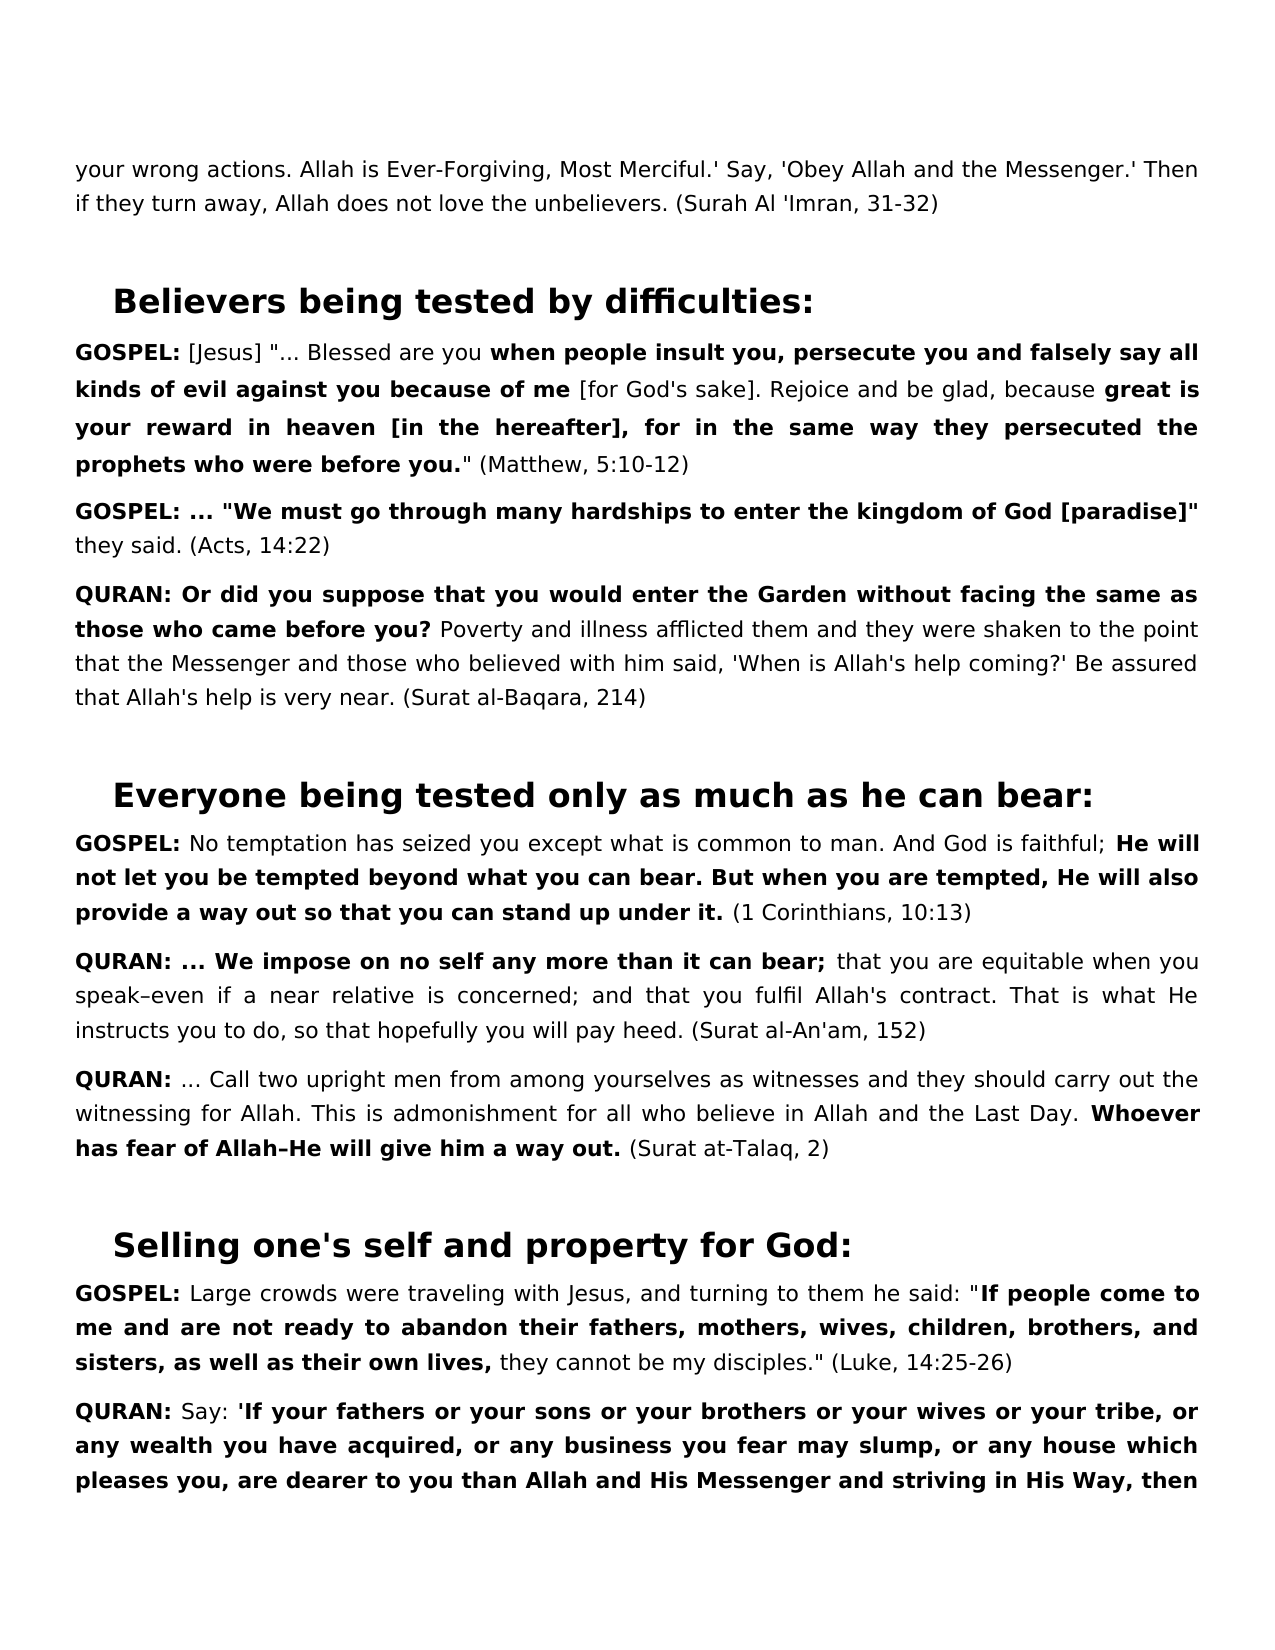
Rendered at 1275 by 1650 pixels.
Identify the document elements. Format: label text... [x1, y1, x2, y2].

text QURAN: Or did you suppose that you would enter the Garden without facing the same as those who came before you? Poverty and illness afflicted them and they were shaken to the point that the Messenger and those who believed with him said, 'When is Allah's help coming?' Be assured that Allah's help is very near. (Surat al-Baqara, 214) [75, 575, 1200, 713]
text GOSPEL: Large crowds were traveling with Jesus, and turning to them he said: "If people come to me and are not ready to abandon their fathers, mothers, wives, children, brothers, and sisters, as well as their own lives, they cannot be my disciples." (Luke, 14:25-26) [75, 1274, 1200, 1377]
subtitle Selling one's self and property for God: [112, 1227, 1200, 1266]
text QURAN: ... We impose on no self any more than it can bear; that you are equitable when you speak–even if a near relative is concerned; and that you fulfil Allah's contract. That is what He instructs you to do, so that hopefully you will pay heed. (Surat al-An'am, 152) [75, 942, 1200, 1045]
text QURAN: ... Call two upright men from among yourselves as witnesses and they should carry out the witnessing for Allah. This is admonishment for all who believe in Allah and the Last Day. Whoever has fear of Allah–He will give him a way out. (Surat at-Talaq, 2) [75, 1060, 1200, 1163]
subtitle Everyone being tested only as much as he can bear: [112, 777, 1200, 816]
subtitle Believers being tested by difficulties: [112, 283, 1200, 322]
text GOSPEL: No temptation has seized you except what is common to man. And God is faithful; He will not let you be tempted beyond what you can bear. But when you are tempted, He will also provide a way out so that you can stand up under it. (1 Corinthians, 10:13) [75, 824, 1200, 927]
text QURAN: Say: 'If your fathers or your sons or your brothers or your wives or your tribe, or any wealth you have acquired, or any business you fear may slump, or any house which pleases you, are dearer to you than Allah and His Messenger and striving in His Way, then [75, 1392, 1200, 1495]
text GOSPEL: ... "We must go through many hardships to enter the kingdom of God [paradise]" they said. (Acts, 14:22) [75, 492, 1200, 560]
text your wrong actions. Allah is Ever-Forgiving, Most Merciful.' Say, 'Obey Allah and the Messenger.' Then if they turn away, Allah does not love the unbelievers. (Surah Al 'Imran, 31-32) [75, 150, 1200, 219]
text GOSPEL: [Jesus] "... Blessed are you when people insult you, persecute you and falsely say all kinds of evil against you because of me [for God's sake]. Rejoice and be glad, because great is your reward in heaven [in the hereafter], for in the same way they persecuted the prophets who were before you." (Matthew, 5:10-12) [75, 330, 1200, 480]
